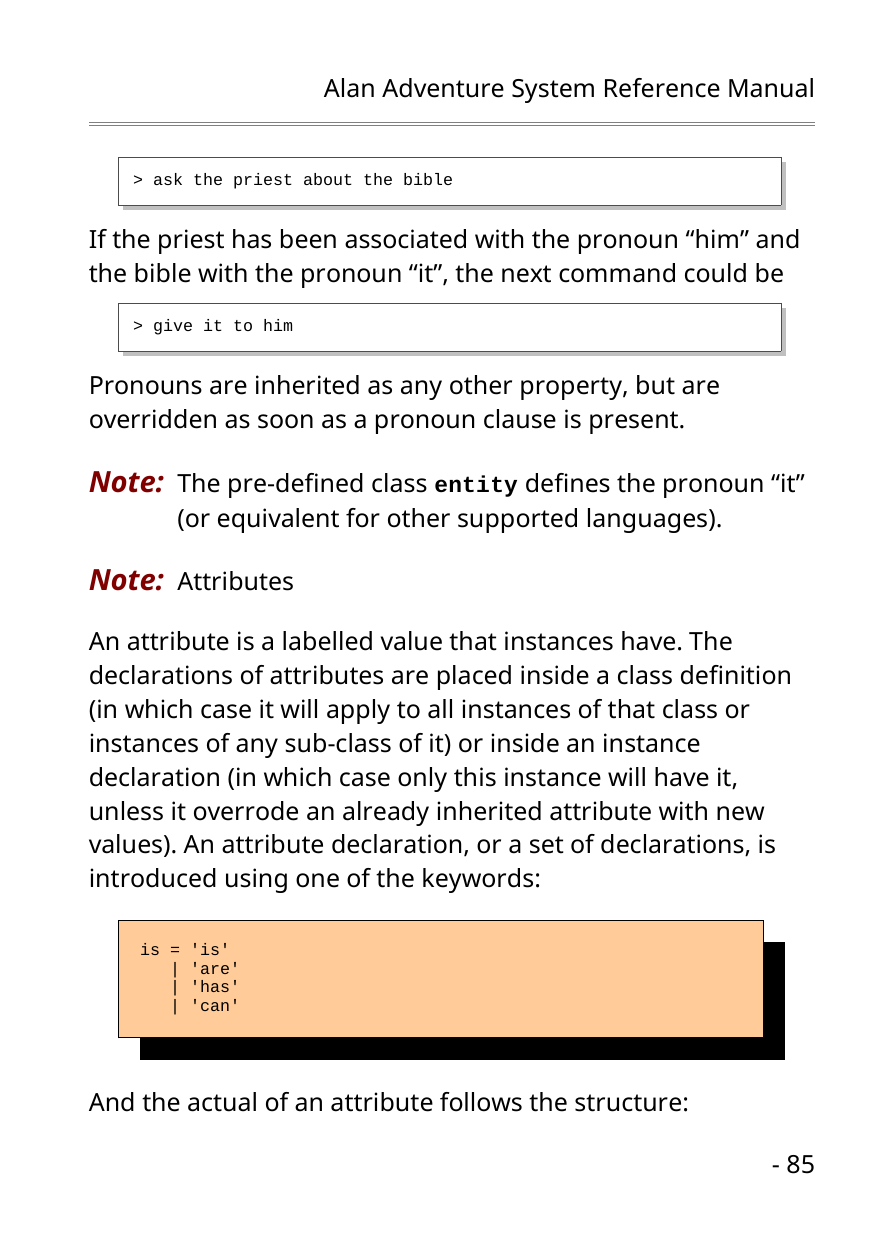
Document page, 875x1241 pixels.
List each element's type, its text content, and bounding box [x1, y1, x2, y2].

text > give it to him [119, 304, 781, 351]
text Pronouns are inherited as any other property, but are overridden as soon as a pronoun clause is present. [88, 368, 815, 436]
text > ask the priest about the bible [119, 158, 781, 205]
text If the priest has been associated with the pronoun “him” and the bible with the pronoun “it”, the next command could be [88, 222, 815, 290]
text An attribute is a labelled value that instances have. The declarations of attributes are placed inside a class definition (in which case it will apply to all instances of that class or instances of any sub-class of it) or inside an instance declaration (in which case only this instance will have it, unless it overrode an already inherited attribute with new values). An attribute declaration, or a set of declarations, is introduced using one of the keywords: [88, 624, 815, 895]
text And the actual of an attribute follows the structure: [88, 1085, 815, 1119]
text is = 'is' | 'are' | 'has' | 'can' [119, 921, 763, 1037]
list The pre-defined class entity defines the pronoun “it” (or equivalent for other supported languages). [88, 461, 815, 534]
